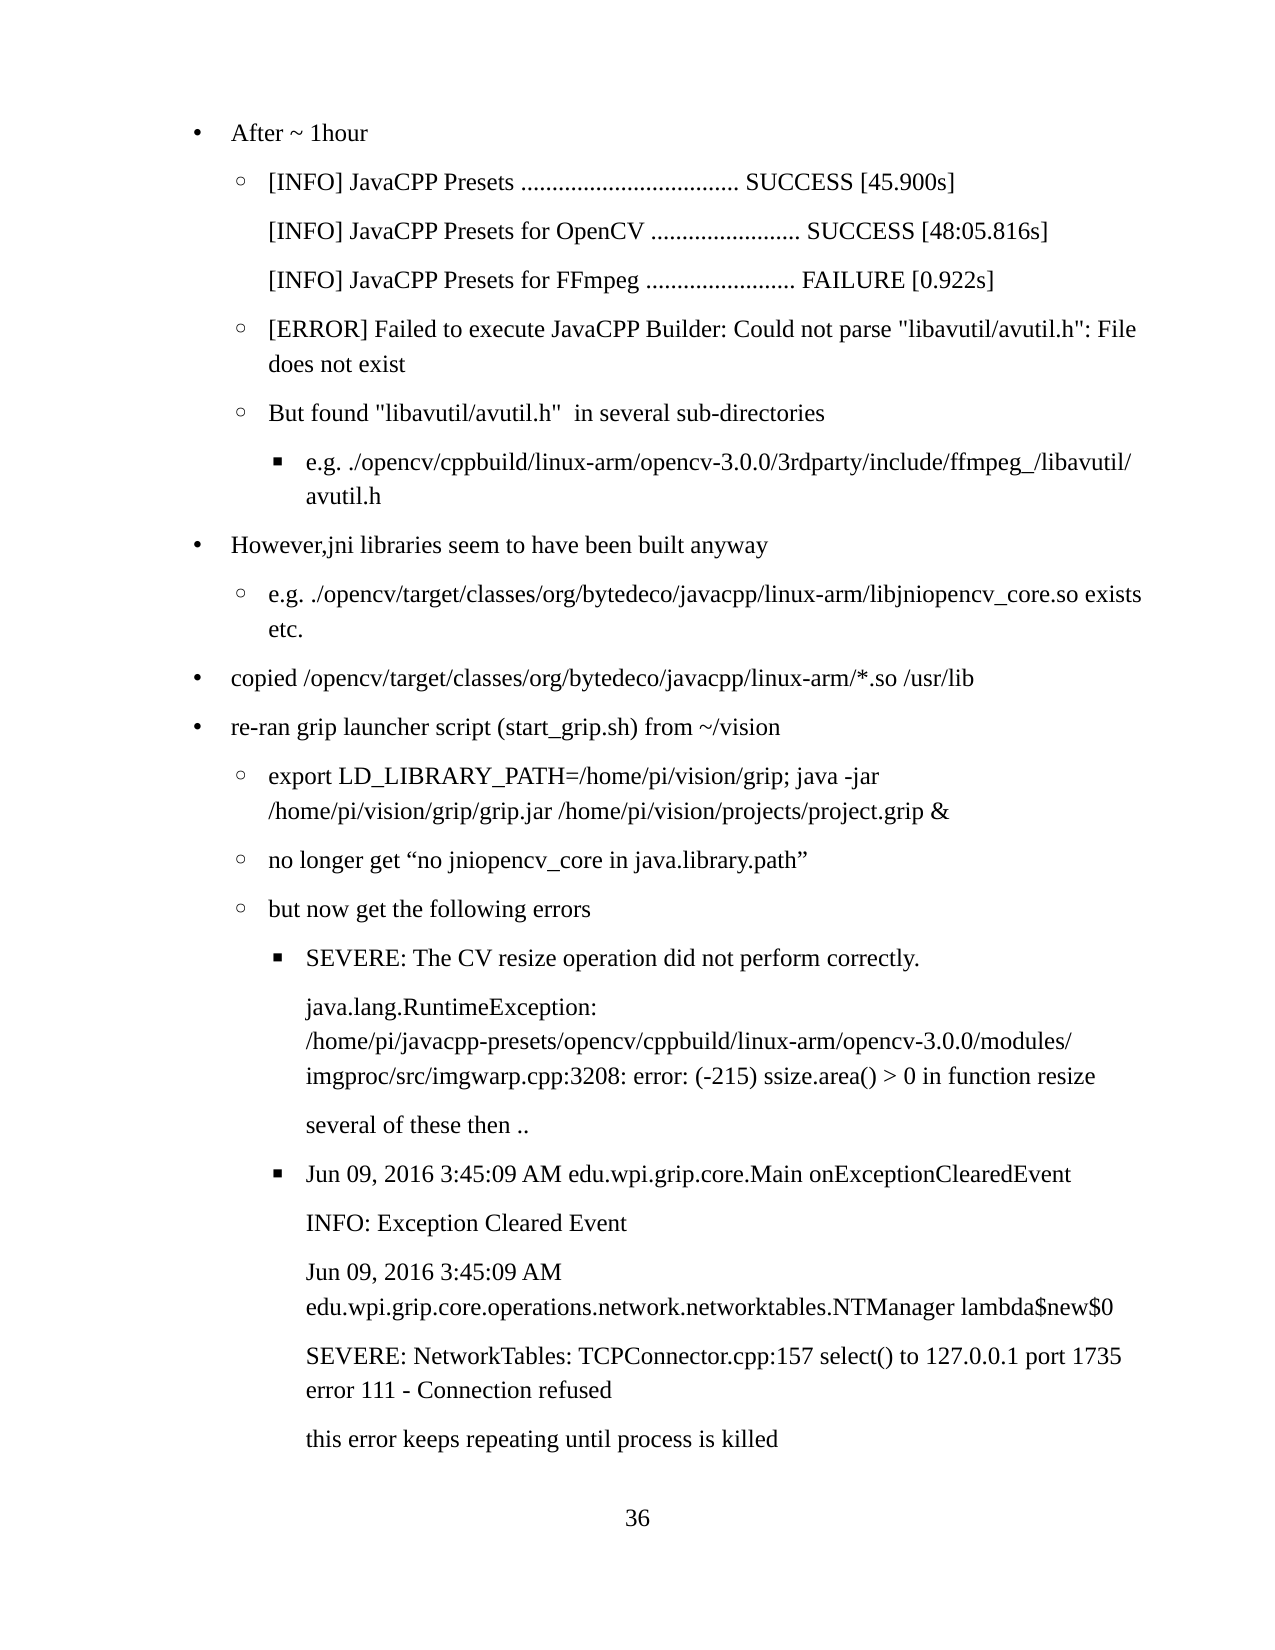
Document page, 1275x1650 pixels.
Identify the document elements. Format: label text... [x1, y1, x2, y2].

list But found "libavutil/avutil.h" in several sub-directories [231, 398, 1157, 427]
list SEVERE: NetworkTables: TCPConnector.cpp:157 select() to 127.0.0.1 port 1735 error 111 - Connection refused [268, 1341, 1157, 1404]
text [INFO] JavaCPP Presets for FFmpeg ........................ FAILURE [0.922s] [268, 265, 1157, 294]
list SEVERE: The CV resize operation did not perform correctly. [268, 943, 1157, 972]
list but now get the following errors [231, 894, 1157, 923]
list e.g. ./opencv/cppbuild/linux-arm/opencv-3.0.0/3rdparty/include/ffmpeg_/libavutil/avutil.h [268, 447, 1157, 510]
list export LD_LIBRARY_PATH=/home/pi/vision/grip; java -jar /home/pi/vision/grip/grip.jar /home/pi/vision/projects/project.grip & [231, 761, 1157, 824]
list [INFO] JavaCPP Presets ................................... SUCCESS [45.900s] [231, 167, 1157, 196]
list However,jni libraries seem to have been built anyway [193, 531, 1157, 559]
list this error keeps repeating until process is killed [268, 1424, 1157, 1453]
list copied /opencv/target/classes/org/bytedeco/javacpp/linux-arm/*.so /usr/lib [193, 663, 1157, 692]
list e.g. ./opencv/target/classes/org/bytedeco/javacpp/linux-arm/libjniopencv_core.so exists etc. [231, 579, 1157, 643]
list [ERROR] Failed to execute JavaCPP Builder: Could not parse "libavutil/avutil.h": File does not exist [231, 314, 1157, 378]
list re-ran grip launcher script (start_grip.sh) from ~/vision [193, 712, 1157, 741]
list After ~ 1hour [193, 118, 1157, 147]
list Jun 09, 2016 3:45:09 AM edu.wpi.grip.core.operations.network.networktables.NTManager lambda$new$0 [268, 1257, 1157, 1320]
list Jun 09, 2016 3:45:09 AM edu.wpi.grip.core.Main onExceptionClearedEvent [268, 1159, 1157, 1188]
list INFO: Exception Cleared Event [268, 1208, 1157, 1237]
text [INFO] JavaCPP Presets for OpenCV ........................ SUCCESS [48:05.816s] [268, 216, 1157, 245]
list several of these then .. [268, 1110, 1157, 1139]
list no longer get “no jniopencv_core in java.library.path” [231, 845, 1157, 873]
list java.lang.RuntimeException: /home/pi/javacpp-presets/opencv/cppbuild/linux-arm/opencv-3.0.0/modules/imgproc/src/imgwarp.cpp:3208: error: (-215) ssize.area() > 0 in function resize [268, 992, 1157, 1090]
